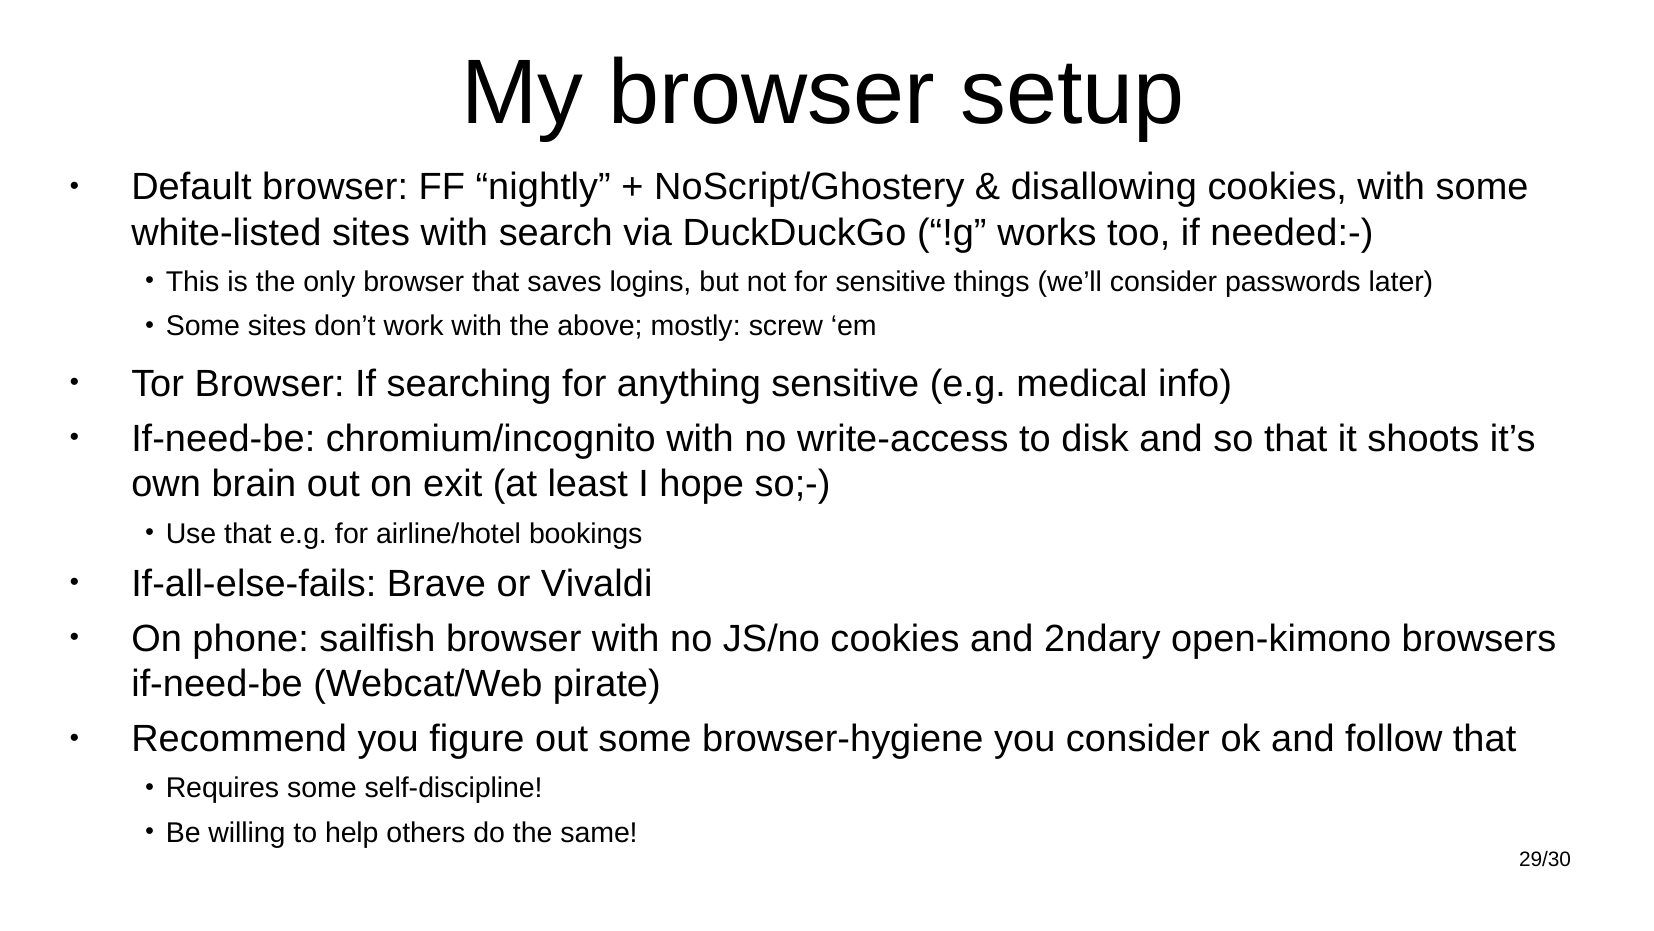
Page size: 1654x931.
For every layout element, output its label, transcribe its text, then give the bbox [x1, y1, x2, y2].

list Default browser: FF “nightly” + NoScript/Ghostery & disallowing cookies, with some white-listed sites with search via DuckDuckGo (“!g” works too, if needed:-) This is the only browser that saves logins, but not for sensitive things (we’ll consider passwords later) Some sites don’t work with the above; mostly: screw ‘em Tor Browser: If searching for anything sensitive (e.g. medical info) If-need-be: chromium/incognito with no write-access to disk and so that it shoots it’s own brain out on exit (at least I hope so;-) Use that e.g. for airline/hotel bookings If-all-else-fails: Brave or Vivaldi On phone: sailfish browser with no JS/no cookies and 2ndary open-kimono browsers if-need-be (Webcat/Web pirate) Recommend you figure out some browser-hygiene you consider ok and follow that Requires some self-discipline! Be willing to help others do the same! [59, 161, 1595, 863]
title My browser setup [123, 11, 1523, 161]
